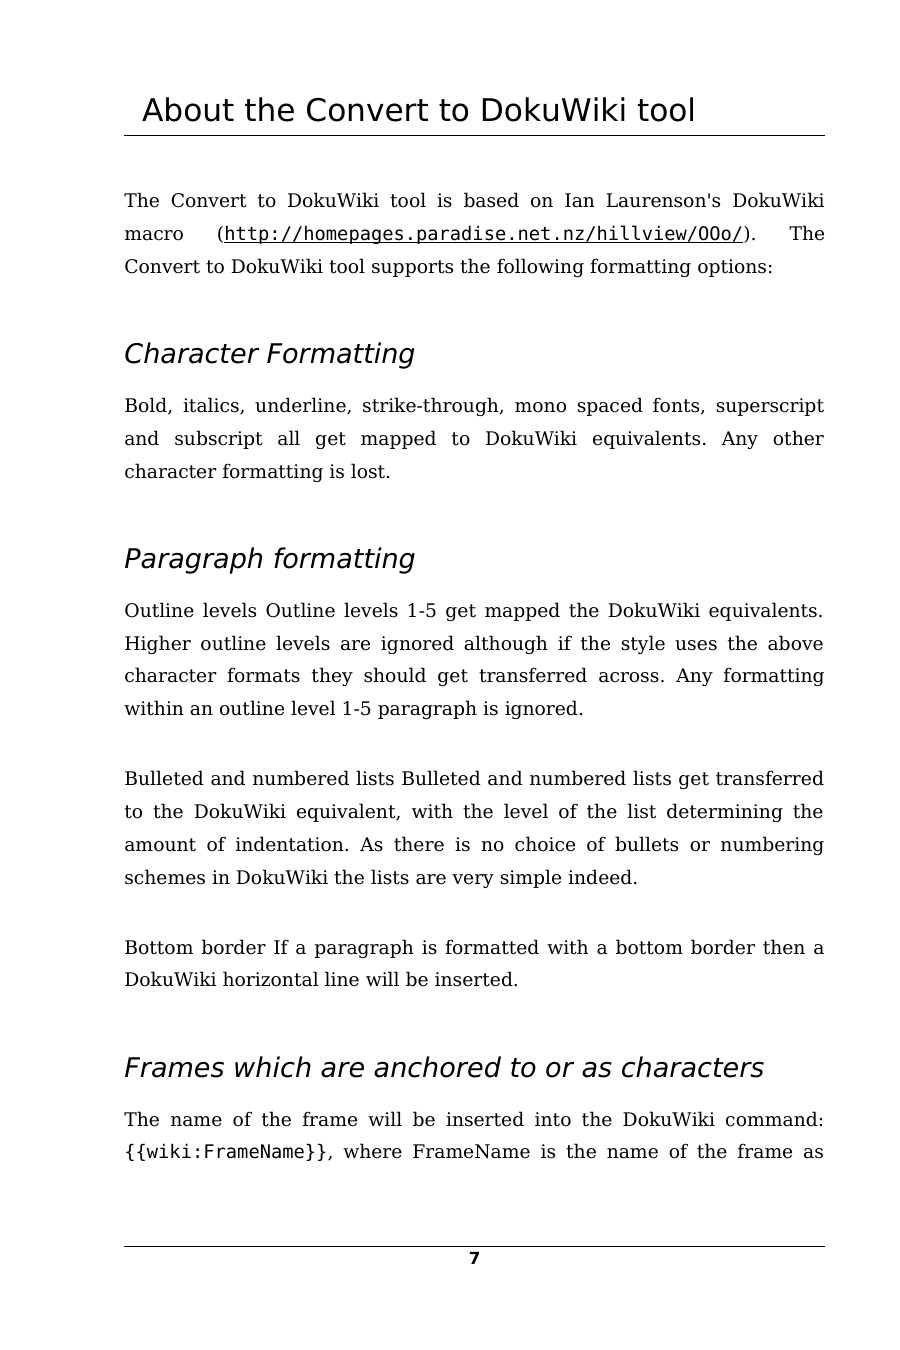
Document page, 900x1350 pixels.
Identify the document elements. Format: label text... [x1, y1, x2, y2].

text Outline levels Outline levels 1-5 get mapped the DokuWiki equivalents. Higher outline levels are ignored although if the style uses the above character formats they should get transferred across. Any formatting within an outline level 1-5 paragraph is ignored. [124, 600, 825, 720]
subtitle Character Formatting [124, 339, 825, 370]
text The Convert to DokuWiki tool is based on Ian Laurenson's DokuWiki macro (http://homepages.paradise.net.nz/hillview/OOo/). The Convert to DokuWiki tool supports the following formatting options: [124, 190, 825, 278]
subtitle About the Convert to DokuWiki tool [124, 75, 825, 135]
text Bottom border If a paragraph is formatted with a bottom border then a DokuWiki horizontal line will be inserted. [124, 937, 825, 991]
subtitle Frames which are anchored to or as characters [124, 1052, 825, 1084]
text The name of the frame will be inserted into the DokuWiki command: {{wiki:FrameName}}, where FrameName is the name of the frame as [124, 1108, 825, 1163]
text Bulleted and numbered lists Bulleted and numbered lists get transferred to the DokuWiki equivalent, with the level of the list determining the amount of indentation. As there is no choice of bullets or numbering schemes in DokuWiki the lists are very simple indeed. [124, 768, 825, 888]
subtitle Paragraph formatting [124, 543, 825, 575]
text Bold, italics, underline, strike-through, mono spaced fonts, superscript and subscript all get mapped to DokuWiki equivalents. Any other character formatting is lost. [124, 395, 825, 483]
